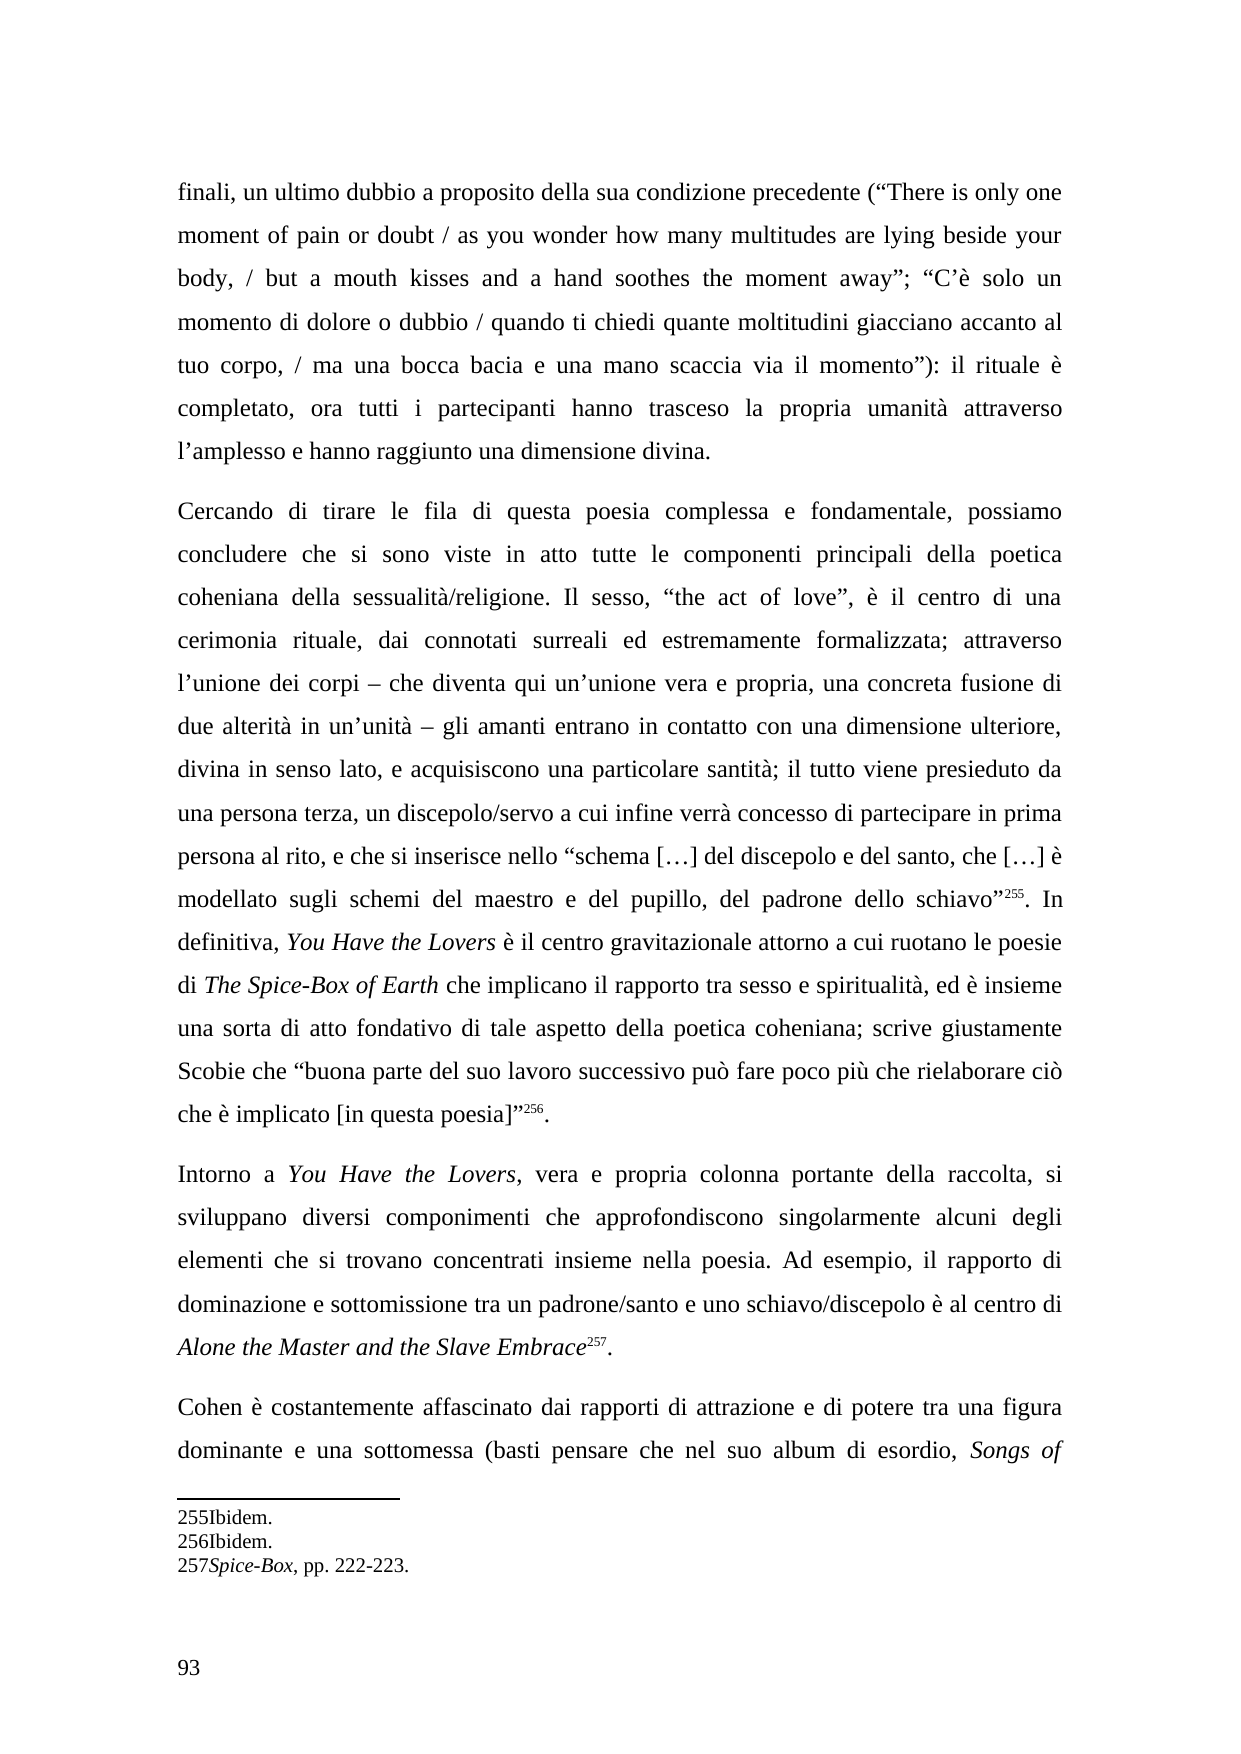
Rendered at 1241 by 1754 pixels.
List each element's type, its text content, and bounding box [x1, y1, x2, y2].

text Cercando di tirare le fila di questa poesia complessa e fondamentale, possiamo concludere che si sono viste in atto tutte le componenti principali della poetica coheniana della sessualità/religione. Il sesso, “the act of love”, è il centro di una cerimonia rituale, dai connotati surreali ed estremamente formalizzata; attraverso l’unione dei corpi – che diventa qui un’unione vera e propria, una concreta fusione di due alterità in un’unità – gli amanti entrano in contatto con una dimensione ulteriore, divina in senso lato, e acquisiscono una particolare santità; il tutto viene presieduto da una persona terza, un discepolo/servo a cui infine verrà concesso di partecipare in prima persona al rito, e che si inserisce nello “schema […] del discepolo e del santo, che […] è modellato sugli schemi del maestro e del pupillo, del padrone dello schiavo”. In definitiva, You Have the Lovers è il centro gravitazionale attorno a cui ruotano le poesie di The Spice-Box of Earth che implicano il rapporto tra sesso e spiritualità, ed è insieme una sorta di atto fondativo di tale aspetto della poetica coheniana; scrive giustamente Scobie che “buona parte del suo lavoro successivo può fare poco più che rielaborare ciò che è implicato [in questa poesia]”. [177, 496, 1063, 1128]
text Ibidem. [177, 1504, 1063, 1529]
text Ibidem. [177, 1529, 1063, 1553]
text finali, un ultimo dubbio a proposito della sua condizione precedente (“There is only one moment of pain or doubt / as you wonder how many multitudes are lying beside your body, / but a mouth kisses and a hand soothes the moment away”; “C’è solo un momento di dolore o dubbio / quando ti chiedi quante moltitudini giacciano accanto al tuo corpo, / ma una bocca bacia e una mano scaccia via il momento”): il rituale è completato, ora tutti i partecipanti hanno trasceso la propria umanità attraverso l’amplesso e hanno raggiunto una dimensione divina. [177, 177, 1063, 465]
text Spice-Box, pp. 222-223. [177, 1553, 1063, 1577]
text Cohen è costantemente affascinato dai rapporti di attrazione e di potere tra una figura dominante e una sottomessa (basti pensare che nel suo album di esordio, Songs of [177, 1392, 1063, 1463]
text Intorno a You Have the Lovers, vera e propria colonna portante della raccolta, si sviluppano diversi componimenti che approfondiscono singolarmente alcuni degli elementi che si trovano concentrati insieme nella poesia. Ad esempio, il rapporto di dominazione e sottomissione tra un padrone/santo e uno schiavo/discepolo è al centro di Alone the Master and the Slave Embrace. [177, 1159, 1063, 1361]
